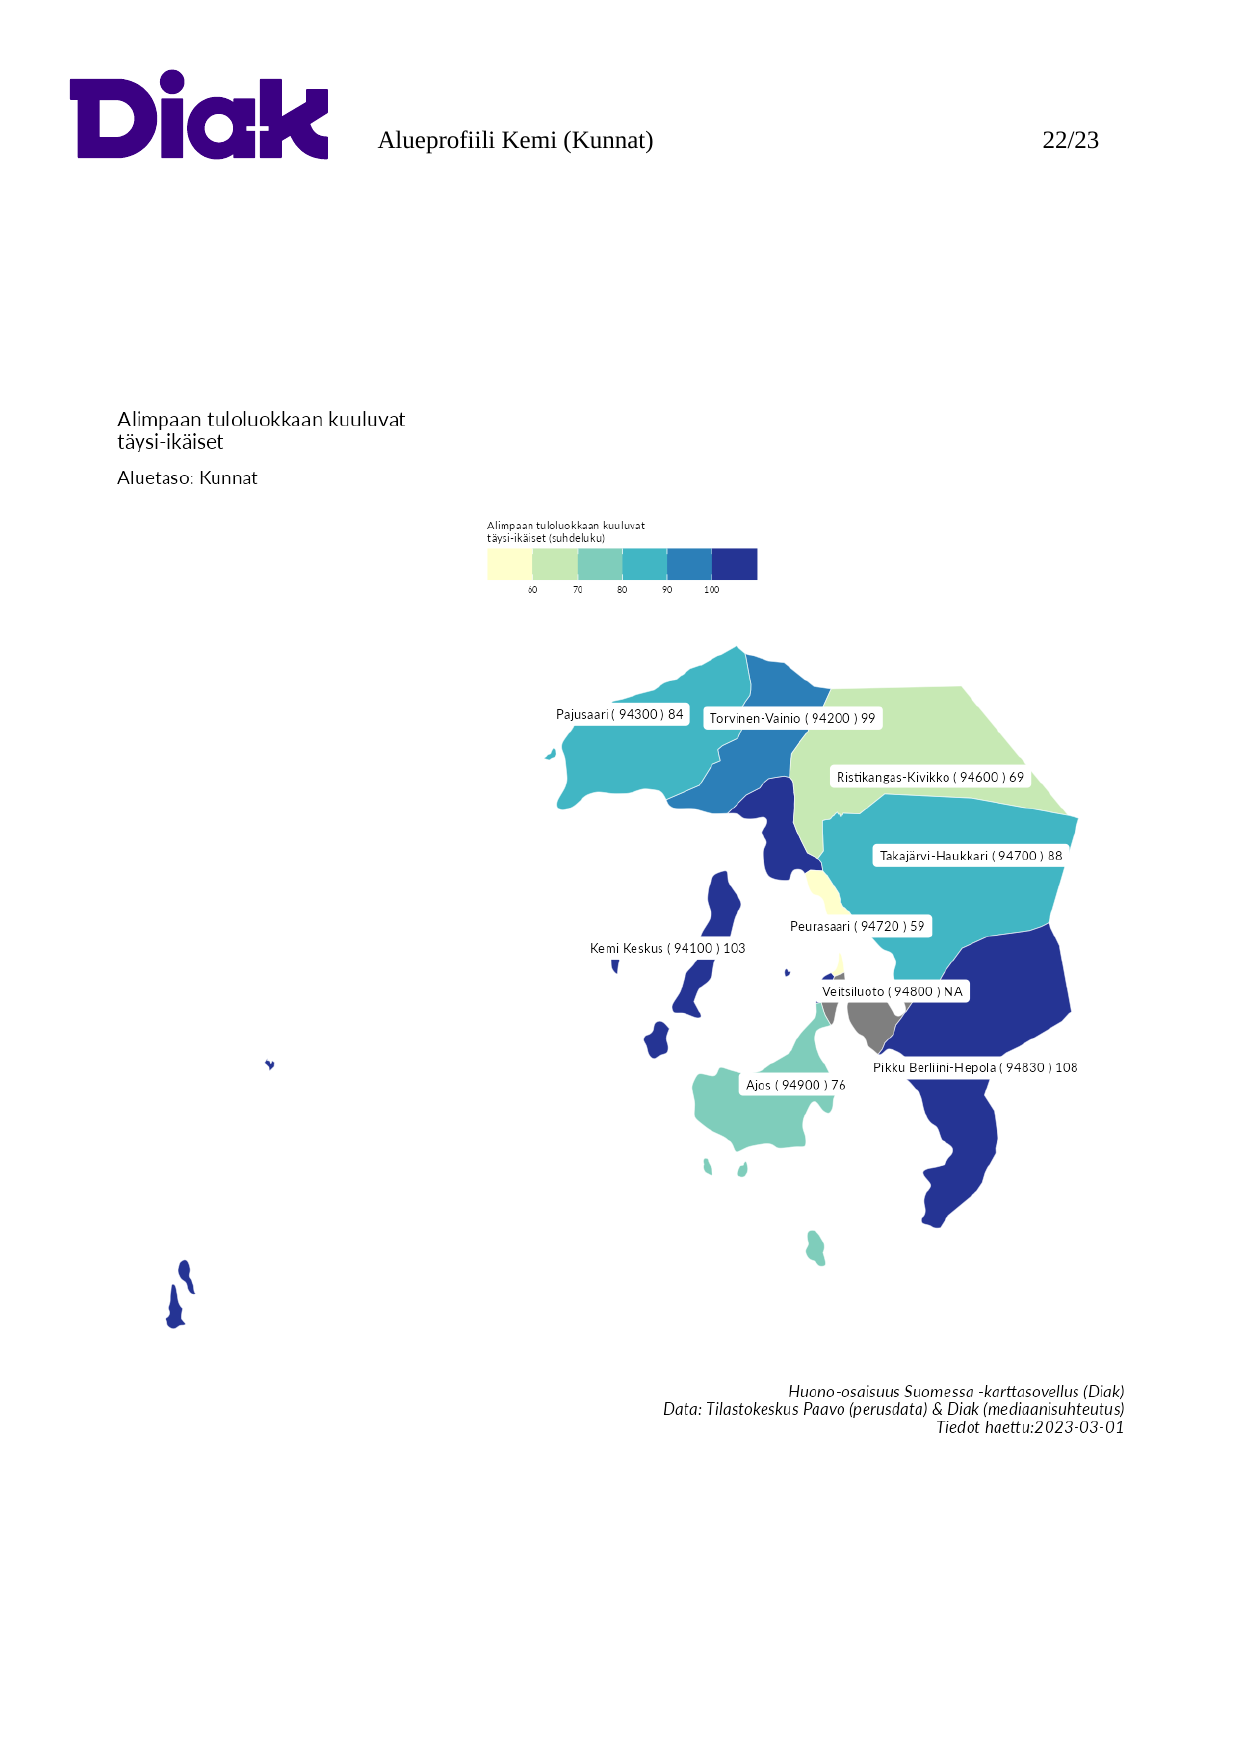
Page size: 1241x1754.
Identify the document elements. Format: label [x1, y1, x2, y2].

picture [61, 196, 1179, 1651]
